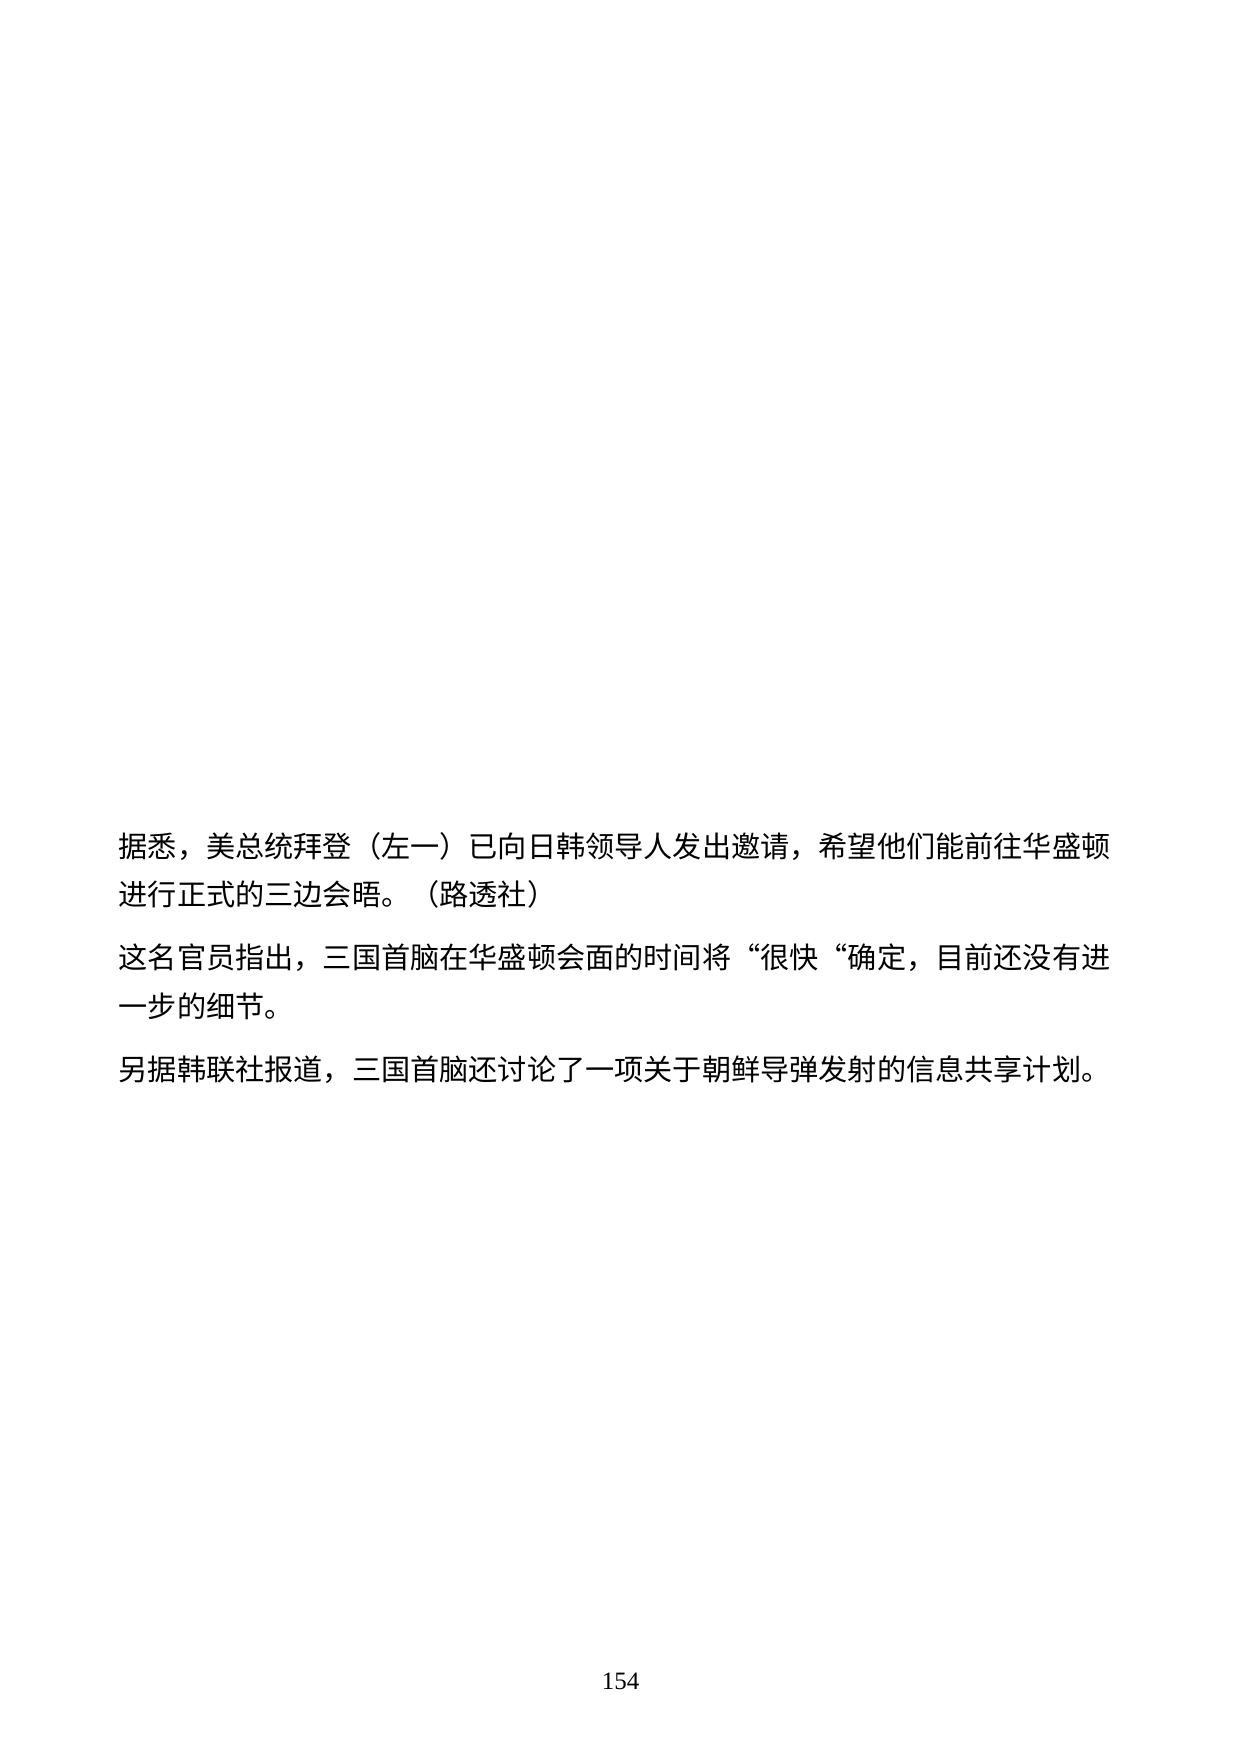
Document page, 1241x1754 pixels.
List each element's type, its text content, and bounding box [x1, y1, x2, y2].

text 这名官员指出，三国首脑在华盛顿会面的时间将“很快“确定，目前还没有进一步的细节。 [118, 935, 1122, 1026]
text 另据韩联社报道，三国首脑还讨论了一项关于朝鲜导弹发射的信息共享计划。 [118, 1047, 1122, 1089]
text 据悉，美总统拜登（左一）已向日韩领导人发出邀请，希望他们能前往华盛顿进行正式的三边会晤。（路透社） [118, 118, 1122, 914]
